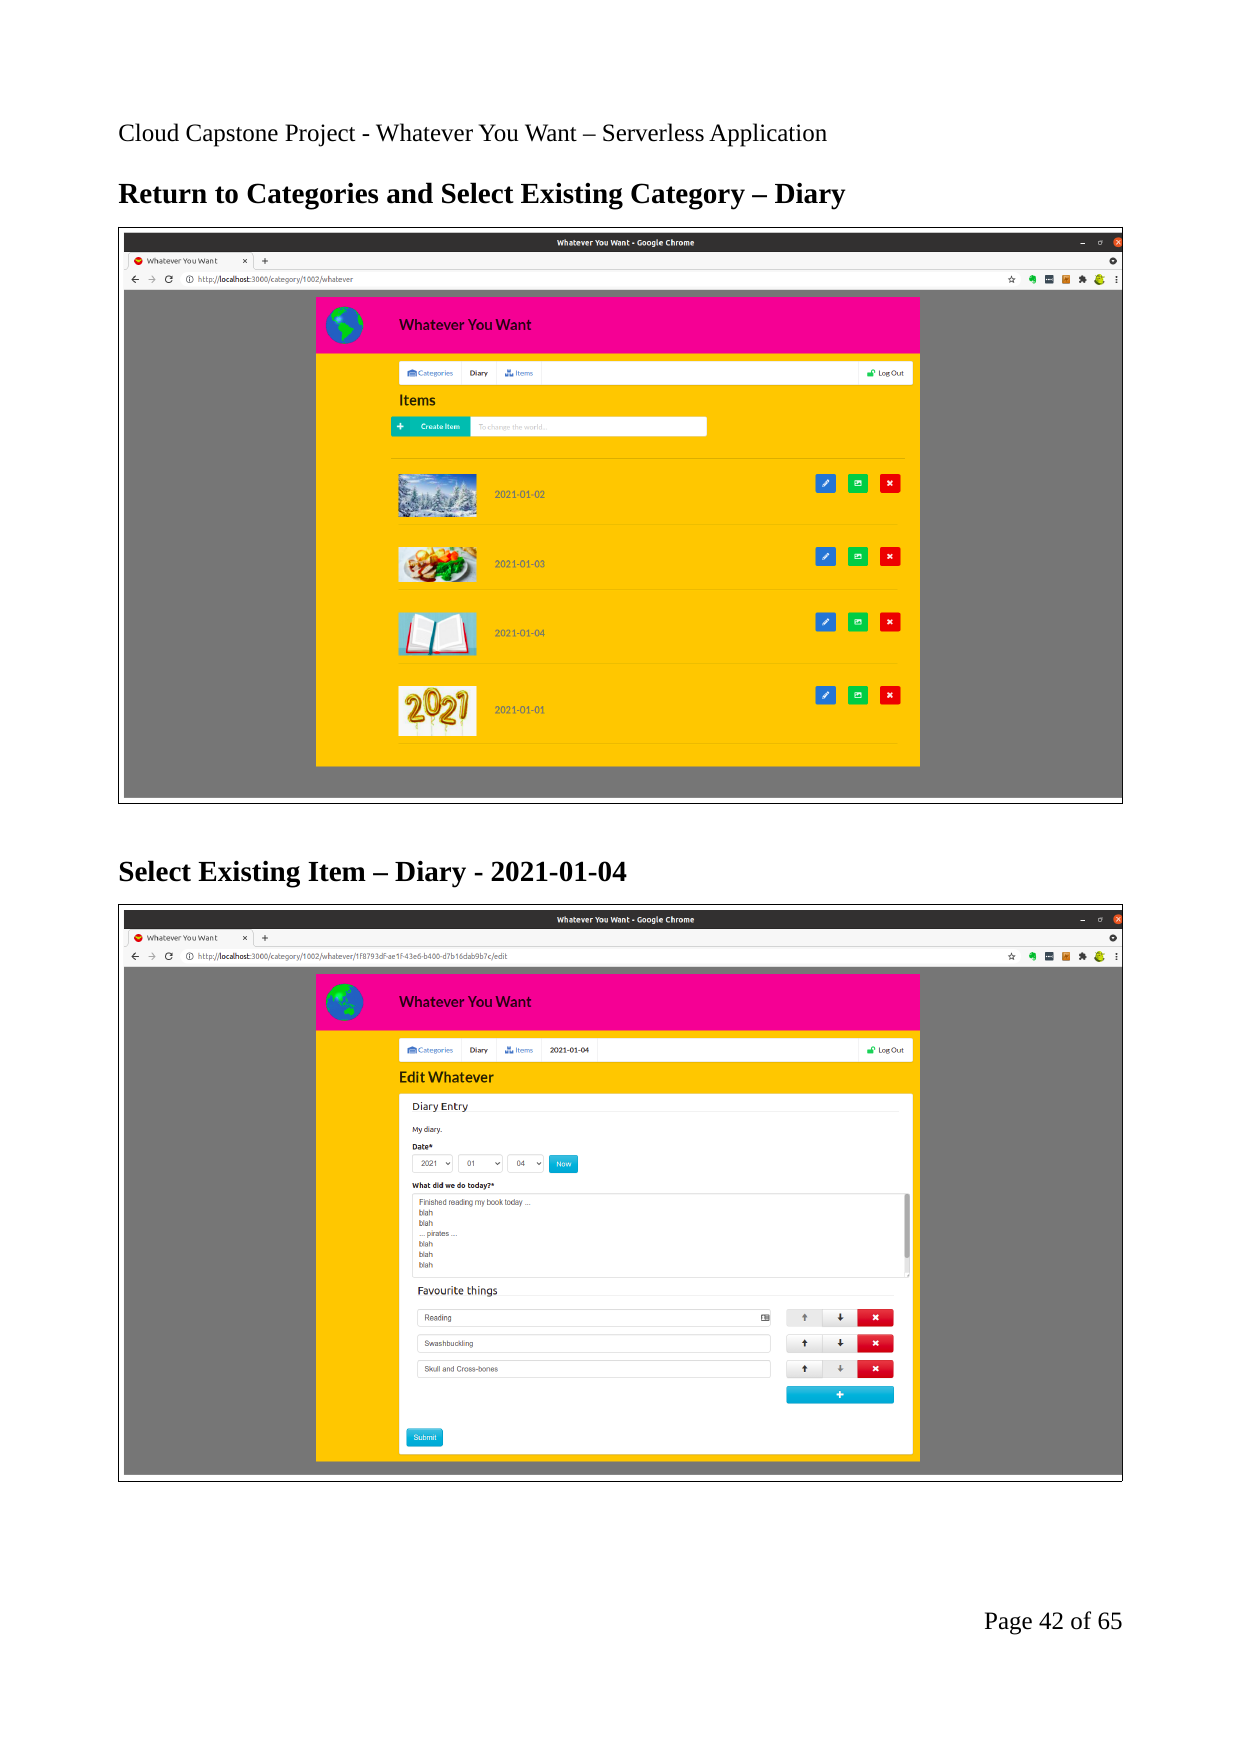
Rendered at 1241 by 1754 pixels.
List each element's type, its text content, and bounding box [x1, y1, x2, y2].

subtitle Select Existing Item – Diary - 2021-01-04 [118, 854, 1122, 887]
table_header [119, 228, 1122, 803]
picture [123, 232, 1123, 798]
picture [123, 910, 1123, 1475]
subtitle Return to Categories and Select Existing Category – Diary [118, 176, 1122, 210]
table_header [119, 905, 1122, 1481]
